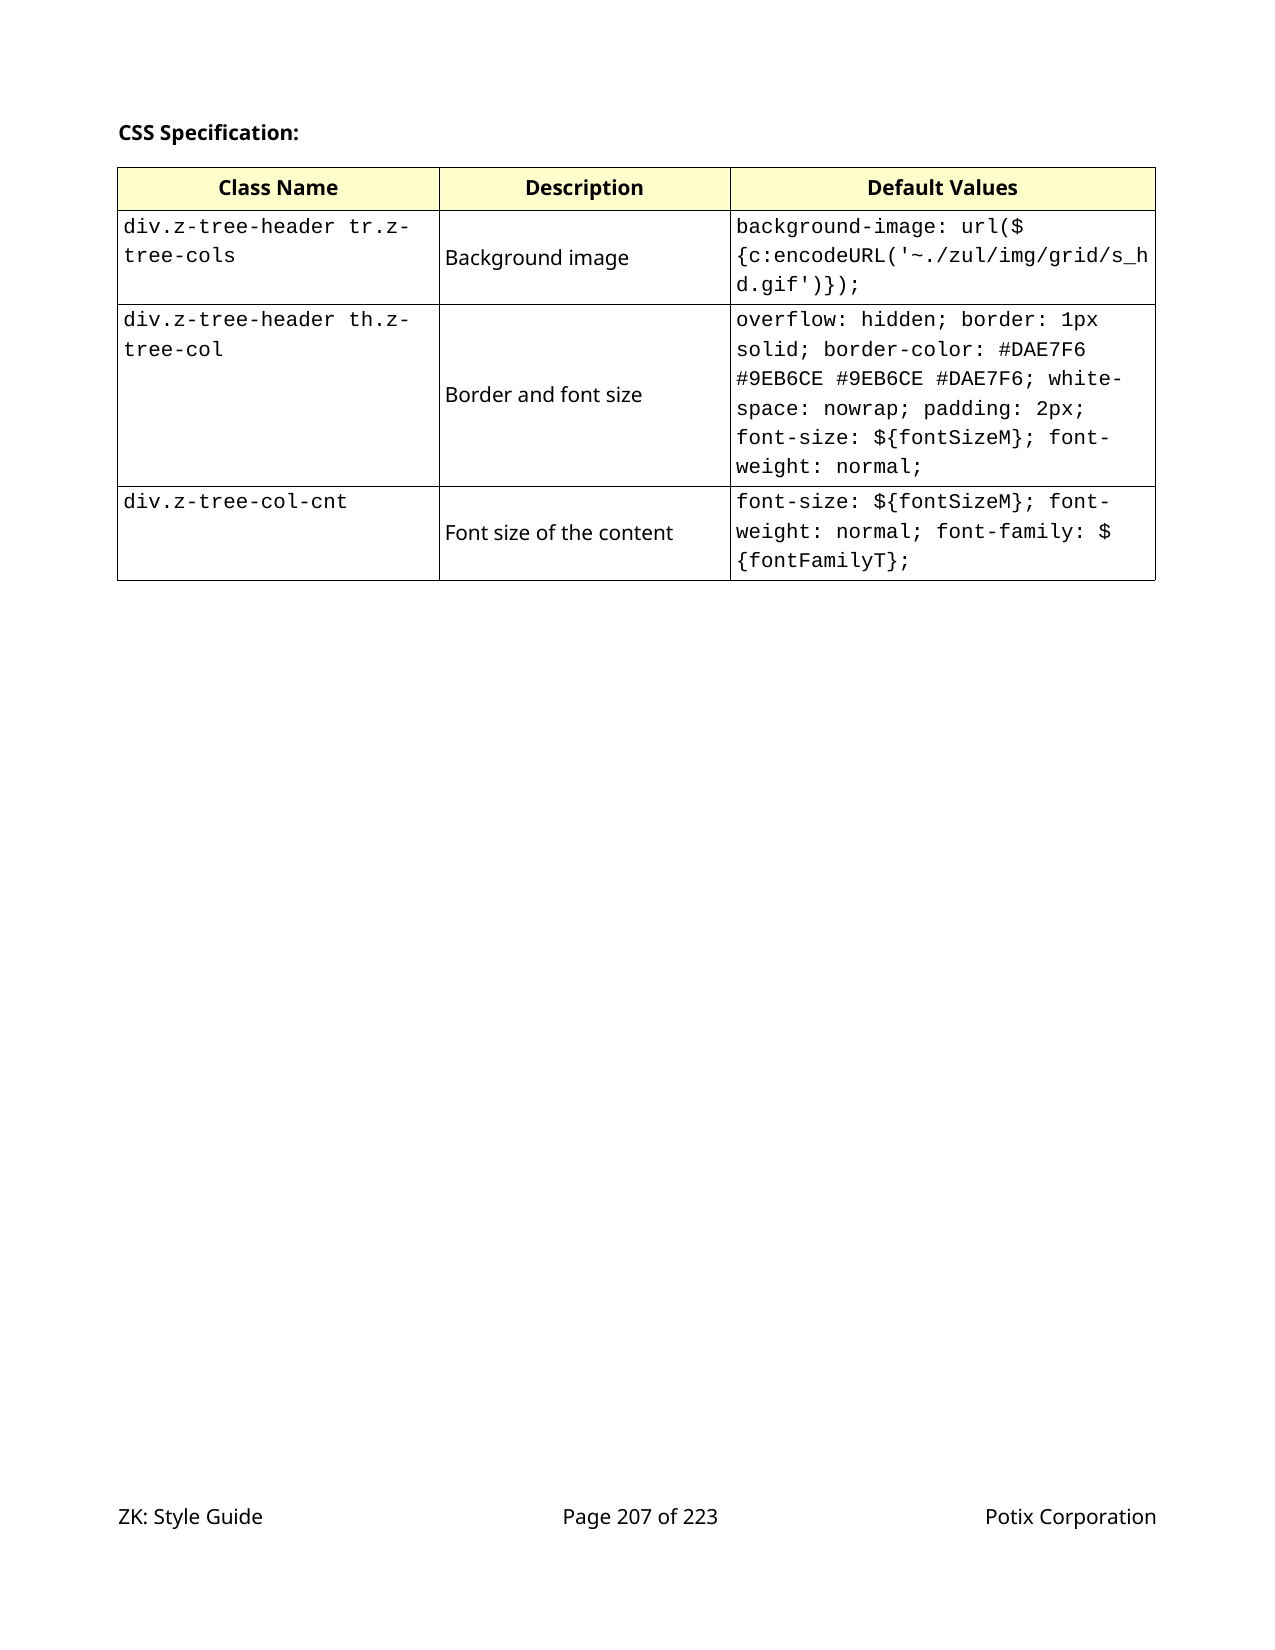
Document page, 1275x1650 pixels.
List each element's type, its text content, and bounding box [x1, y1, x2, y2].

table_cell Border and font size [440, 305, 730, 486]
table_cell overflow: hidden; border: 1px solid; border-color: #DAE7F6 #9EB6CE #9EB6CE #DAE7F6; white-space: nowrap; padding: 2px; font-size: ${fontSizeM}; font-weight: normal; [731, 305, 1155, 486]
table_cell div.z-tree-header tr.z-tree-cols [118, 211, 439, 304]
table_cell font-size: ${fontSizeM}; font-weight: normal; font-family: ${fontFamilyT}; [731, 487, 1155, 580]
table_cell div.z-tree-col-cnt [118, 487, 439, 580]
table_cell Background image [440, 211, 730, 304]
table_cell background-image: url(${c:encodeURL('~./zul/img/grid/s_hd.gif')}); [731, 211, 1155, 304]
table_header Class Name [118, 168, 439, 210]
table_cell div.z-tree-header th.z-tree-col [118, 305, 439, 486]
text CSS Specification: [118, 118, 1157, 146]
table_header Default Values [731, 168, 1155, 210]
table_cell Font size of the content [440, 487, 730, 580]
table_header Description [440, 168, 730, 210]
